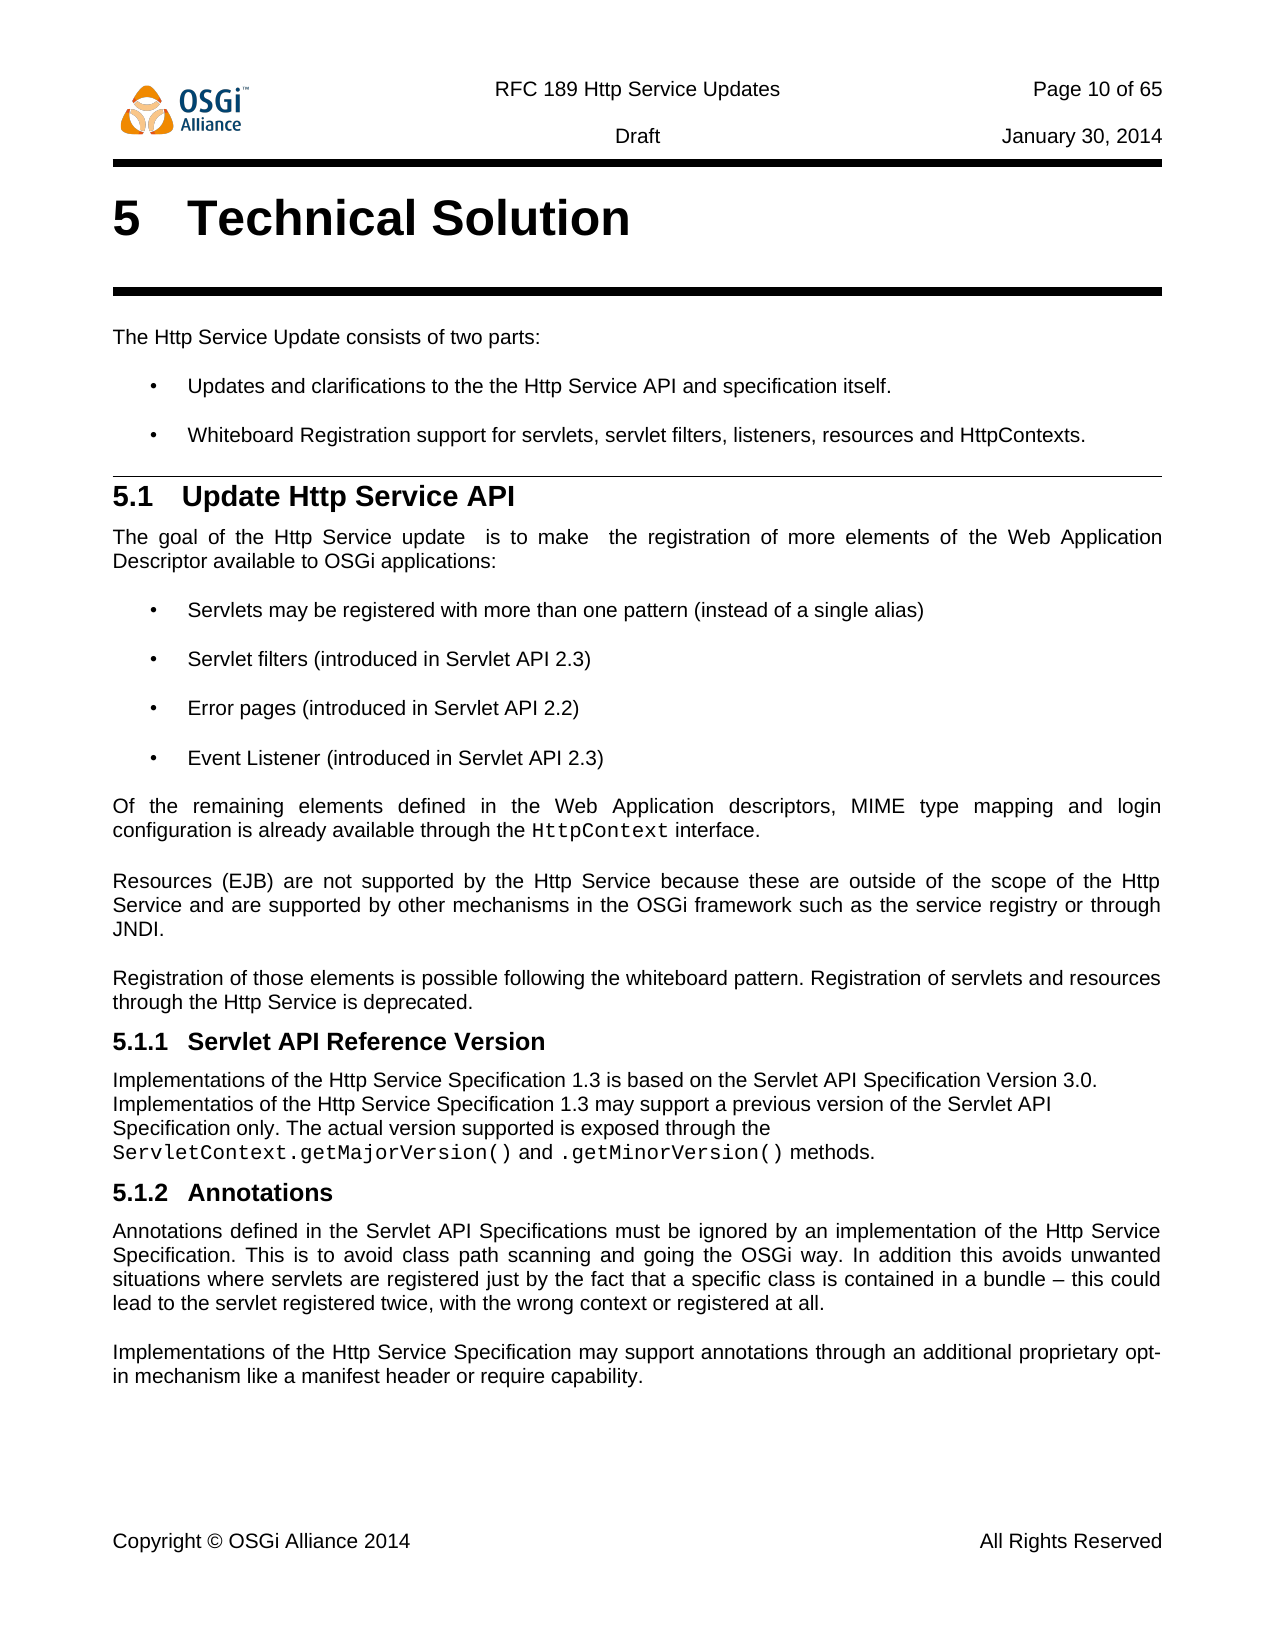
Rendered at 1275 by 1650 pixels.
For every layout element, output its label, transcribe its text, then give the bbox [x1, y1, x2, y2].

text Registration of those elements is possible following the whiteboard pattern. Registration of servlets and resources through the Http Service is deprecated. [112, 966, 1162, 1014]
text Implementations of the Http Service Specification 1.3 is based on the Servlet API Specification Version 3.0. Implementatios of the Http Service Specification 1.3 may support a previous version of the Servlet API Specification only. The actual version supported is exposed through the ServletContext.getMajorVersion() and .getMinorVersion() methods. [112, 1068, 1162, 1165]
subtitle Servlet API Reference Version [112, 1026, 1162, 1055]
list Event Listener (introduced in Servlet API 2.3) [150, 745, 1162, 769]
list Error pages (introduced in Servlet API 2.2) [150, 696, 1162, 720]
text Resources (EJB) are not supported by the Http Service because these are outside of the scope of the Http Service and are supported by other mechanisms in the OSGi framework such as the service registry or through JNDI. [112, 869, 1162, 941]
text Annotations defined in the Servlet API Specifications must be ignored by an implementation of the Http Service Specification. This is to avoid class path scanning and going the OSGi way. In addition this avoids unwanted situations where servlets are registered just by the fact that a specific class is contained in a bundle – this could lead to the servlet registered twice, with the wrong context or registered at all. [112, 1219, 1162, 1315]
list Servlet filters (introduced in Servlet API 2.3) [150, 647, 1162, 671]
list Updates and clarifications to the the Http Service API and specification itself. [150, 374, 1162, 398]
picture [113, 78, 257, 142]
text The Http Service Update consists of two parts: [112, 325, 1162, 349]
subtitle Annotations [112, 1178, 1162, 1207]
text The goal of the Http Service update is to make the registration of more elements of the Web Application Descriptor available to OSGi applications: [112, 525, 1162, 573]
subtitle Update Http Service API [112, 477, 1162, 513]
list Whiteboard Registration support for servlets, servlet filters, listeners, resources and HttpContexts. [150, 423, 1162, 447]
list Servlets may be registered with more than one pattern (instead of a single alias) [150, 598, 1162, 622]
subtitle Technical Solution [112, 160, 1162, 296]
text Implementations of the Http Service Specification may support annotations through an additional proprietary opt-in mechanism like a manifest header or require capability. [112, 1340, 1162, 1388]
text Of the remaining elements defined in the Web Application descriptors, MIME type mapping and login configuration is already available through the HttpContext interface. [112, 794, 1162, 844]
